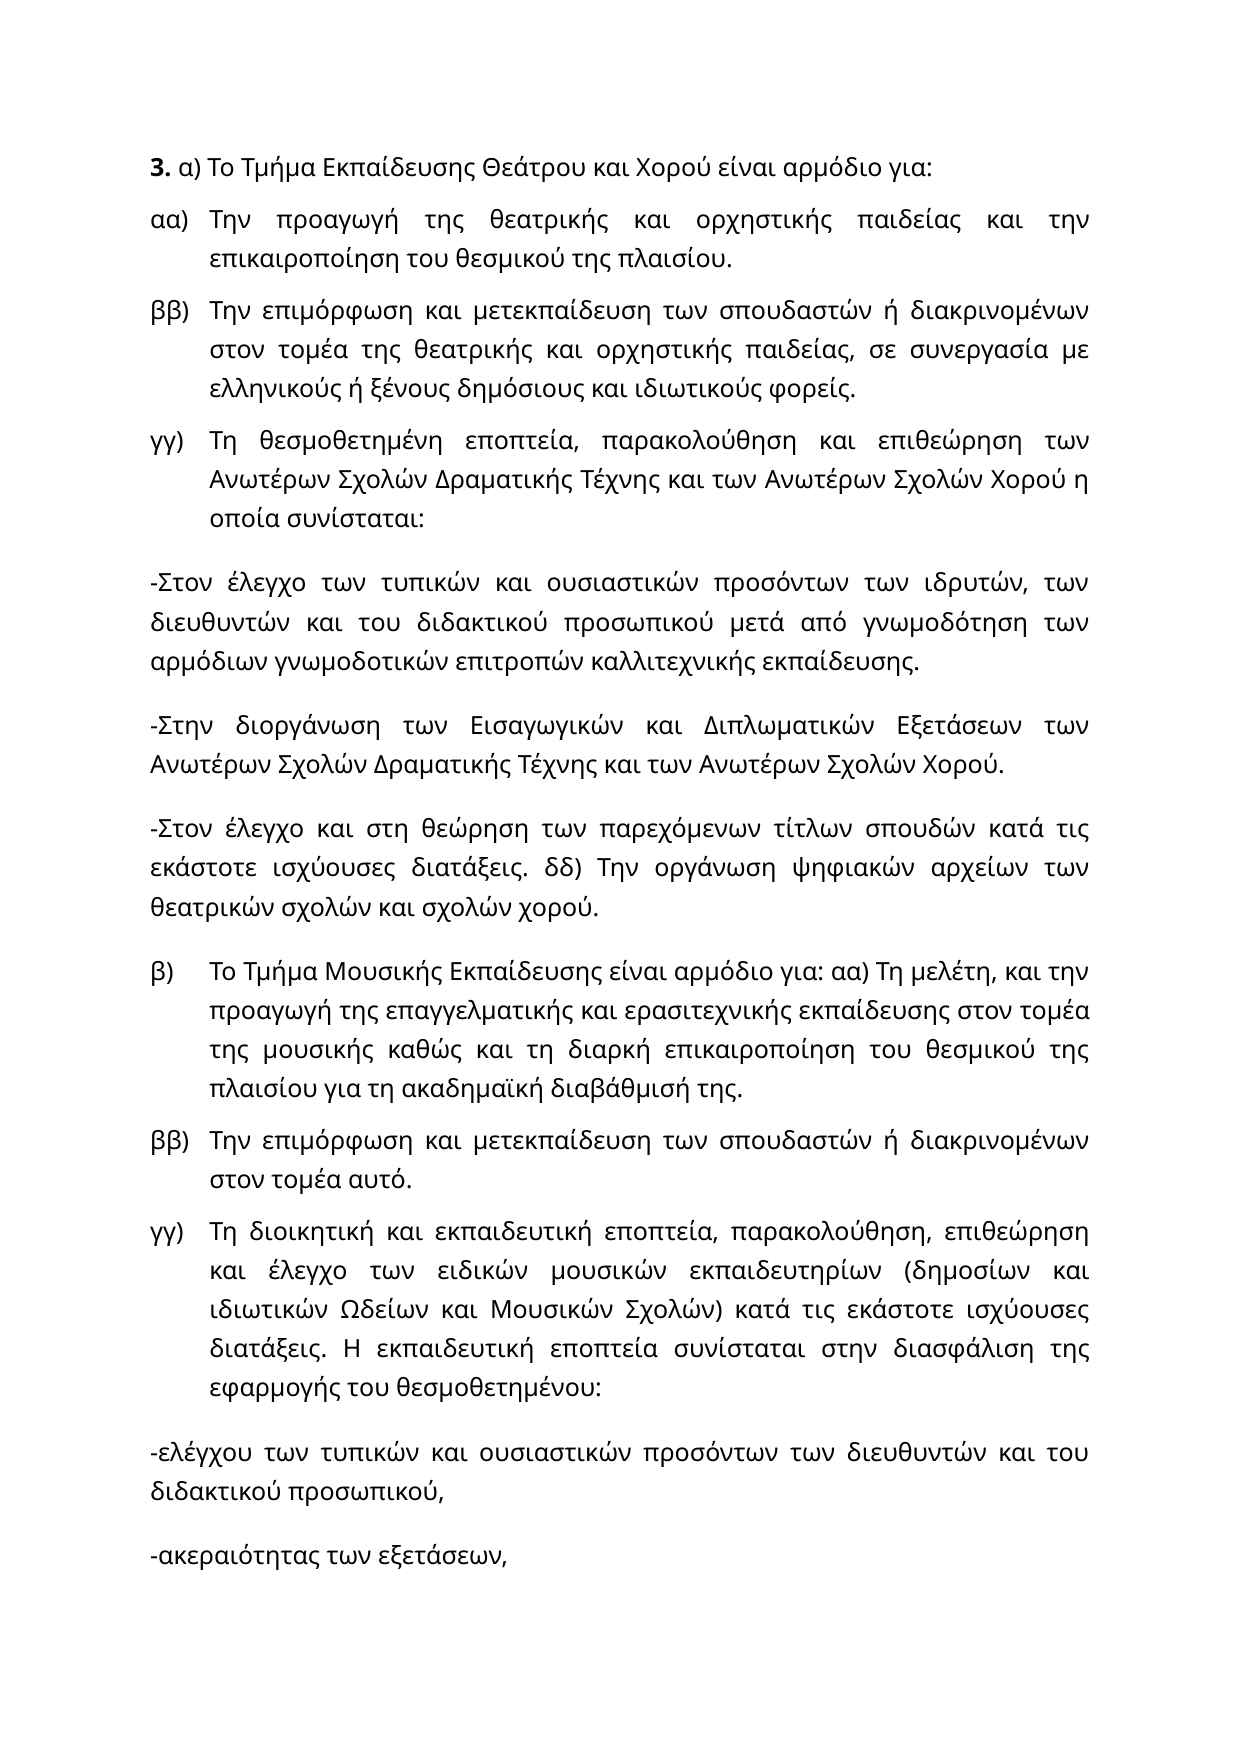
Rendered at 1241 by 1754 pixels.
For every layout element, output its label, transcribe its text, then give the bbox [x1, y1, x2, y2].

text -Στον έλεγχο των τυπικών και ουσιαστικών προσόντων των ιδρυτών, των διευθυντών και του διδακτικού προσωπικού μετά από γνωμοδότηση των αρμόδιων γνωμοδοτικών επιτροπών καλλιτεχνικής εκπαίδευσης. [150, 565, 1090, 677]
list ββ) Την επιμόρφωση και μετεκπαίδευση των σπουδαστών ή διακρινομένων στον τομέα της θεατρικής και ορχηστικής παιδείας, σε συνεργασία με ελληνικούς ή ξένους δημόσιους και ιδιωτικούς φορείς. [150, 292, 1090, 405]
list ββ) Την επιμόρφωση και μετεκπαίδευση των σπουδαστών ή διακρινομένων στον τομέα αυτό. [150, 1122, 1090, 1196]
text 3. α) Το Τμήμα Εκπαίδευσης Θεάτρου και Χορού είναι αρμόδιο για: [150, 150, 1090, 184]
text -Στον έλεγχο και στη θεώρηση των παρεχόμενων τίτλων σπουδών κατά τις εκάστοτε ισχύουσες διατάξεις. δδ) Την οργάνωση ψηφιακών αρχείων των θεατρικών σχολών και σχολών χορού. [150, 811, 1090, 923]
list γγ) Τη διοικητική και εκπαιδευτική εποπτεία, παρακολούθηση, επιθεώρηση και έλεγχο των ειδικών μουσικών εκπαιδευτηρίων (δημοσίων και ιδιωτικών Ωδείων και Μουσικών Σχολών) κατά τις εκάστοτε ισχύουσες διατάξεις. Η εκπαιδευτική εποπτεία συνίσταται στην διασφάλιση της εφαρμογής του θεσμοθετημένου: [150, 1213, 1090, 1404]
list αα) Την προαγωγή της θεατρικής και ορχηστικής παιδείας και την επικαιροποίηση του θεσμικού της πλαισίου. [150, 202, 1090, 275]
text -Στην διοργάνωση των Εισαγωγικών και Διπλωματικών Εξετάσεων των Ανωτέρων Σχολών Δραματικής Τέχνης και των Ανωτέρων Σχολών Χορού. [150, 707, 1090, 781]
text -ελέγχου των τυπικών και ουσιαστικών προσόντων των διευθυντών και του διδακτικού προσωπικού, [150, 1434, 1090, 1507]
list β) Το Τμήμα Μουσικής Εκπαίδευσης είναι αρμόδιο για: αα) Τη μελέτη, και την προαγωγή της επαγγελματικής και ερασιτεχνικής εκπαίδευσης στον τομέα της μουσικής καθώς και τη διαρκή επικαιροποίηση του θεσμικού της πλαισίου για τη ακαδημαϊκή διαβάθμισή της. [150, 953, 1090, 1105]
text -ακεραιότητας των εξετάσεων, [150, 1537, 1090, 1572]
list γγ) Τη θεσμοθετημένη εποπτεία, παρακολούθηση και επιθεώρηση των Ανωτέρων Σχολών Δραματικής Τέχνης και των Ανωτέρων Σχολών Χορού η οποία συνίσταται: [150, 422, 1090, 535]
